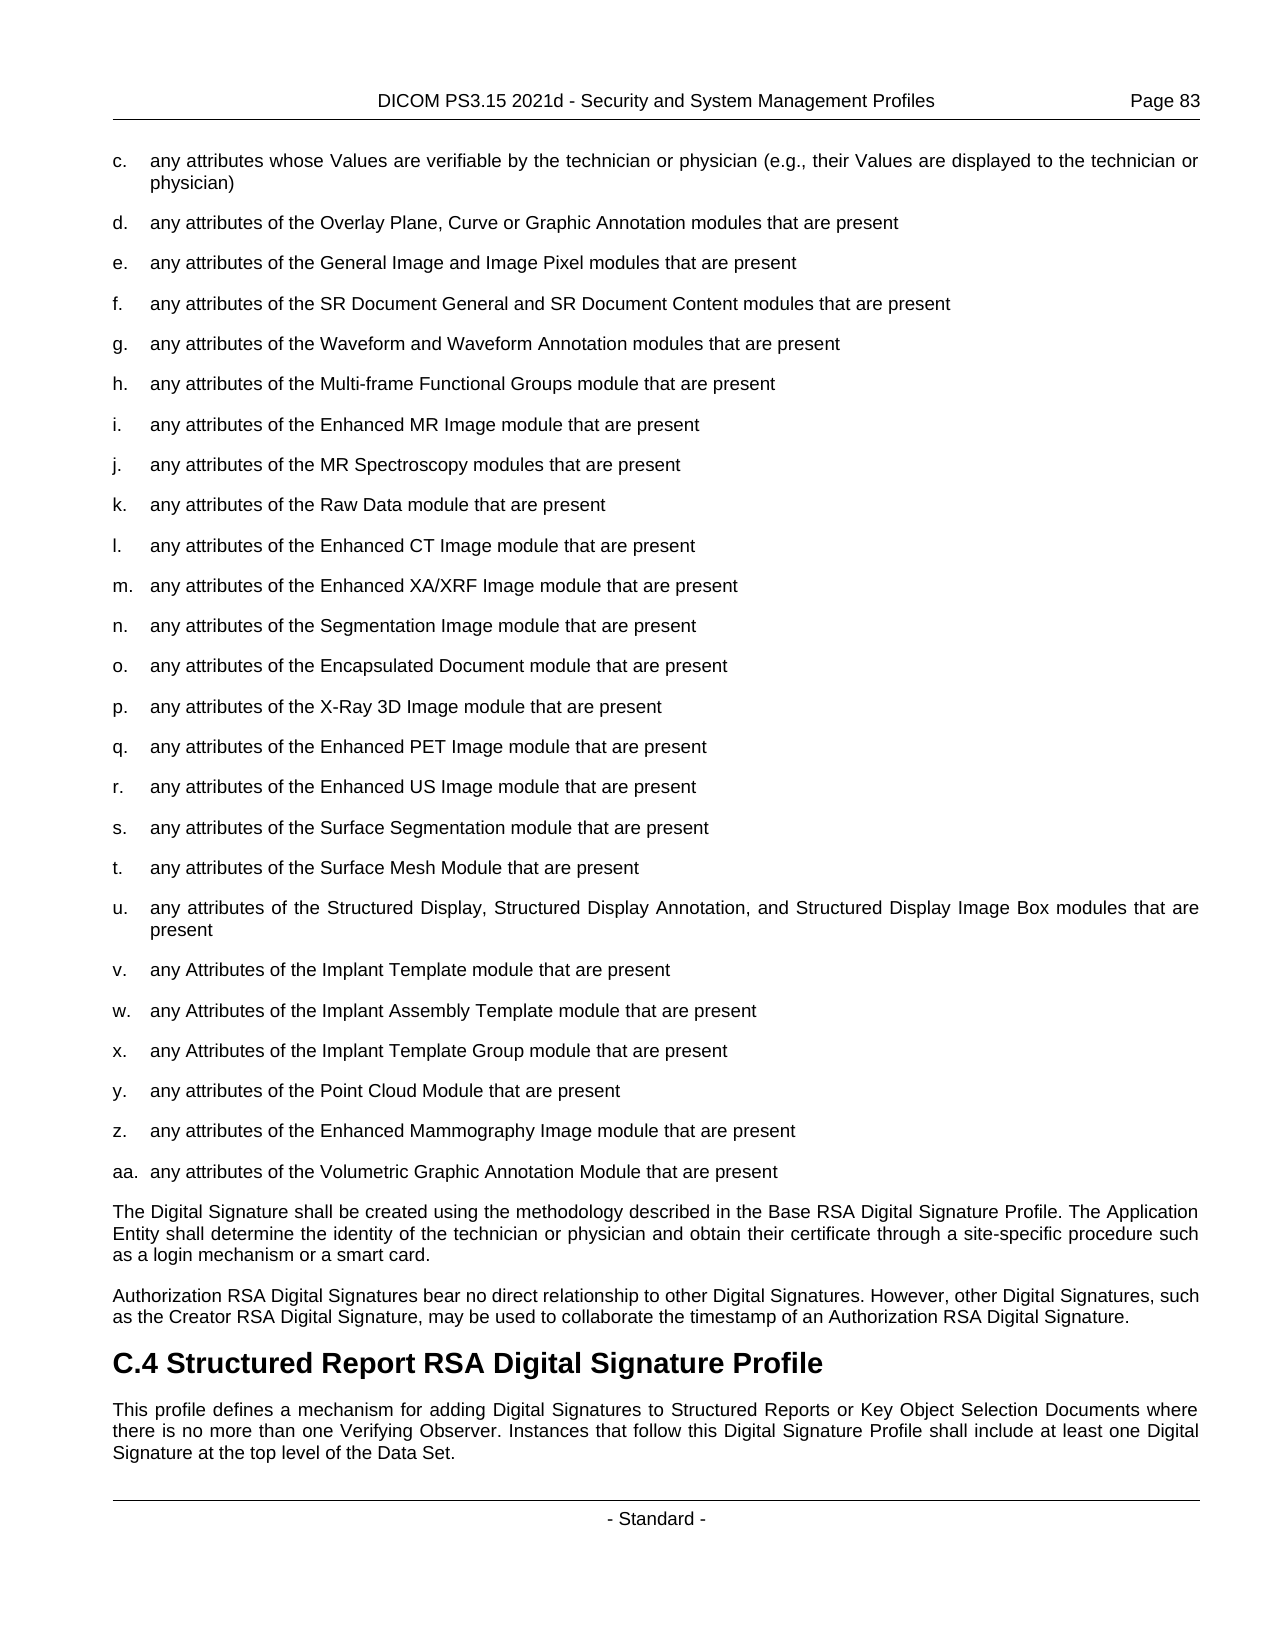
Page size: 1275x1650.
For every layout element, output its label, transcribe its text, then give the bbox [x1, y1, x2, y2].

text k. any attributes of the Raw Data module that are present [112, 494, 1200, 516]
text i. any attributes of the Enhanced MR Image module that are present [112, 413, 1200, 435]
text s. any attributes of the Surface Segmentation module that are present [112, 817, 1200, 838]
text C.4 Structured Report RSA Digital Signature Profile [112, 1346, 1200, 1380]
text w. any Attributes of the Implant Assembly Template module that are present [112, 999, 1200, 1021]
text g. any attributes of the Waveform and Waveform Annotation modules that are present [112, 333, 1200, 354]
text q. any attributes of the Enhanced PET Image module that are present [112, 736, 1200, 757]
text Authorization RSA Digital Signatures bear no direct relationship to other Digital Signatures. However, other Digital Signatures, such as the Creator RSA Digital Signature, may be used to collaborate the timestamp of an Authorization RSA Digital Signature. [112, 1284, 1200, 1327]
text aa. any attributes of the Volumetric Graphic Annotation Module that are present [112, 1161, 1200, 1182]
text x. any Attributes of the Implant Template Group module that are present [112, 1040, 1200, 1061]
text z. any attributes of the Enhanced Mammography Image module that are present [112, 1120, 1200, 1142]
text m. any attributes of the Enhanced XA/XRF Image module that are present [112, 575, 1200, 596]
text r. any attributes of the Enhanced US Image module that are present [112, 776, 1200, 798]
text u. any attributes of the Structured Display, Structured Display Annotation, and Structured Display Image Box modules that are present [112, 897, 1200, 940]
text h. any attributes of the Multi-frame Functional Groups module that are present [112, 373, 1200, 395]
text c. any attributes whose Values are verifiable by the technician or physician (e.g., their Values are displayed to the technician or physician) [112, 150, 1200, 193]
text y. any attributes of the Point Cloud Module that are present [112, 1080, 1200, 1102]
text o. any attributes of the Encapsulated Document module that are present [112, 655, 1200, 677]
text This profile defines a mechanism for adding Digital Signatures to Structured Reports or Key Object Selection Documents where there is no more than one Verifying Observer. Instances that follow this Digital Signature Profile shall include at least one Digital Signature at the top level of the Data Set. [112, 1398, 1200, 1463]
text e. any attributes of the General Image and Image Pixel modules that are present [112, 252, 1200, 274]
text v. any Attributes of the Implant Template module that are present [112, 959, 1200, 981]
text l. any attributes of the Enhanced CT Image module that are present [112, 534, 1200, 556]
text j. any attributes of the MR Spectroscopy modules that are present [112, 454, 1200, 475]
text t. any attributes of the Surface Mesh Module that are present [112, 857, 1200, 878]
text f. any attributes of the SR Document General and SR Document Content modules that are present [112, 292, 1200, 314]
text n. any attributes of the Segmentation Image module that are present [112, 615, 1200, 637]
text p. any attributes of the X-Ray 3D Image module that are present [112, 696, 1200, 717]
text d. any attributes of the Overlay Plane, Curve or Graphic Annotation modules that are present [112, 212, 1200, 233]
text The Digital Signature shall be created using the methodology described in the Base RSA Digital Signature Profile. The Application Entity shall determine the identity of the technician or physician and obtain their certificate through a site-specific procedure such as a login mechanism or a smart card. [112, 1201, 1200, 1266]
